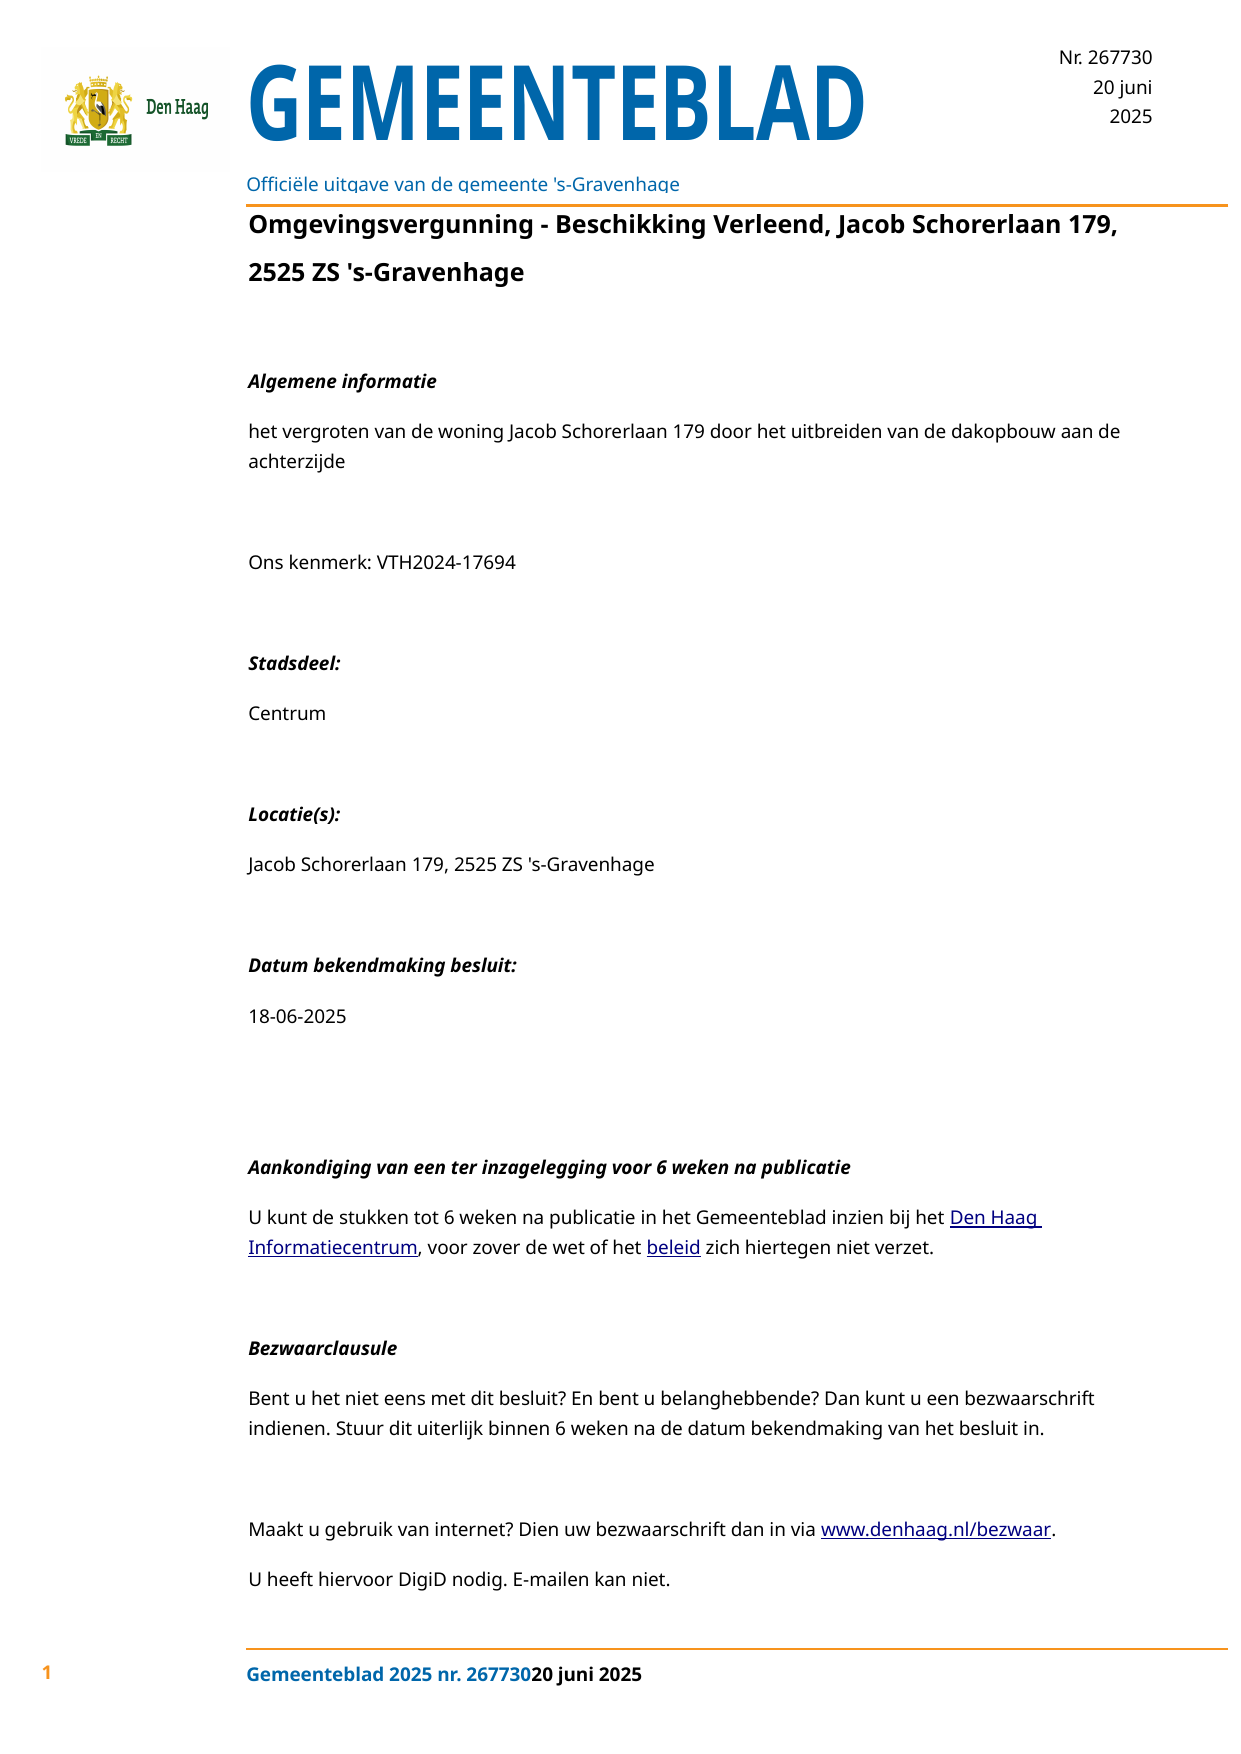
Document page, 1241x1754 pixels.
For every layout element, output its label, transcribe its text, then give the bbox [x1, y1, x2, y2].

text 18-06-2025 [248, 1003, 1152, 1029]
text Bent u het niet eens met dit besluit? En bent u belanghebbende? Dan kunt u een bezwaarschrift indienen. Stuur dit uiterlijk binnen 6 weken na de datum bekendmaking van het besluit in. [248, 1385, 1152, 1441]
text het vergroten van de woning Jacob Schorerlaan 179 door het uitbreiden van de dakopbouw aan de achterzijde [248, 419, 1152, 474]
text Omgevingsvergunning - Beschikking Verleend, Jacob Schorerlaan 179, 2525 ZS 's-Gravenhage [248, 207, 1152, 288]
text Datum bekendmaking besluit: [248, 952, 1152, 978]
text Bezwaarclausule [248, 1335, 1152, 1361]
text Locatie(s): [248, 801, 1152, 827]
text Jacob Schorerlaan 179, 2525 ZS 's-Gravenhage [248, 852, 1152, 877]
text Stadsdeel: [248, 650, 1152, 676]
text Centrum [248, 700, 1152, 726]
text Maakt u gebruik van internet? Dien uw bezwaarschrift dan in via www.denhaag.nl/bezwaar. [248, 1516, 1152, 1542]
picture [41, 47, 231, 172]
text U heeft hiervoor DigiD nodig. E-mailen kan niet. [248, 1566, 1152, 1592]
text U kunt de stukken tot 6 weken na publicatie in het Gemeenteblad inzien bij het Den Haag Informatiecentrum, voor zover de wet of het beleid zich hiertegen niet verzet. [248, 1204, 1152, 1260]
text Algemene informatie [248, 368, 1152, 394]
text Ons kenmerk: VTH2024-17694 [248, 549, 1152, 575]
text Aankondiging van een ter inzagelegging voor 6 weken na publicatie [248, 1154, 1152, 1180]
